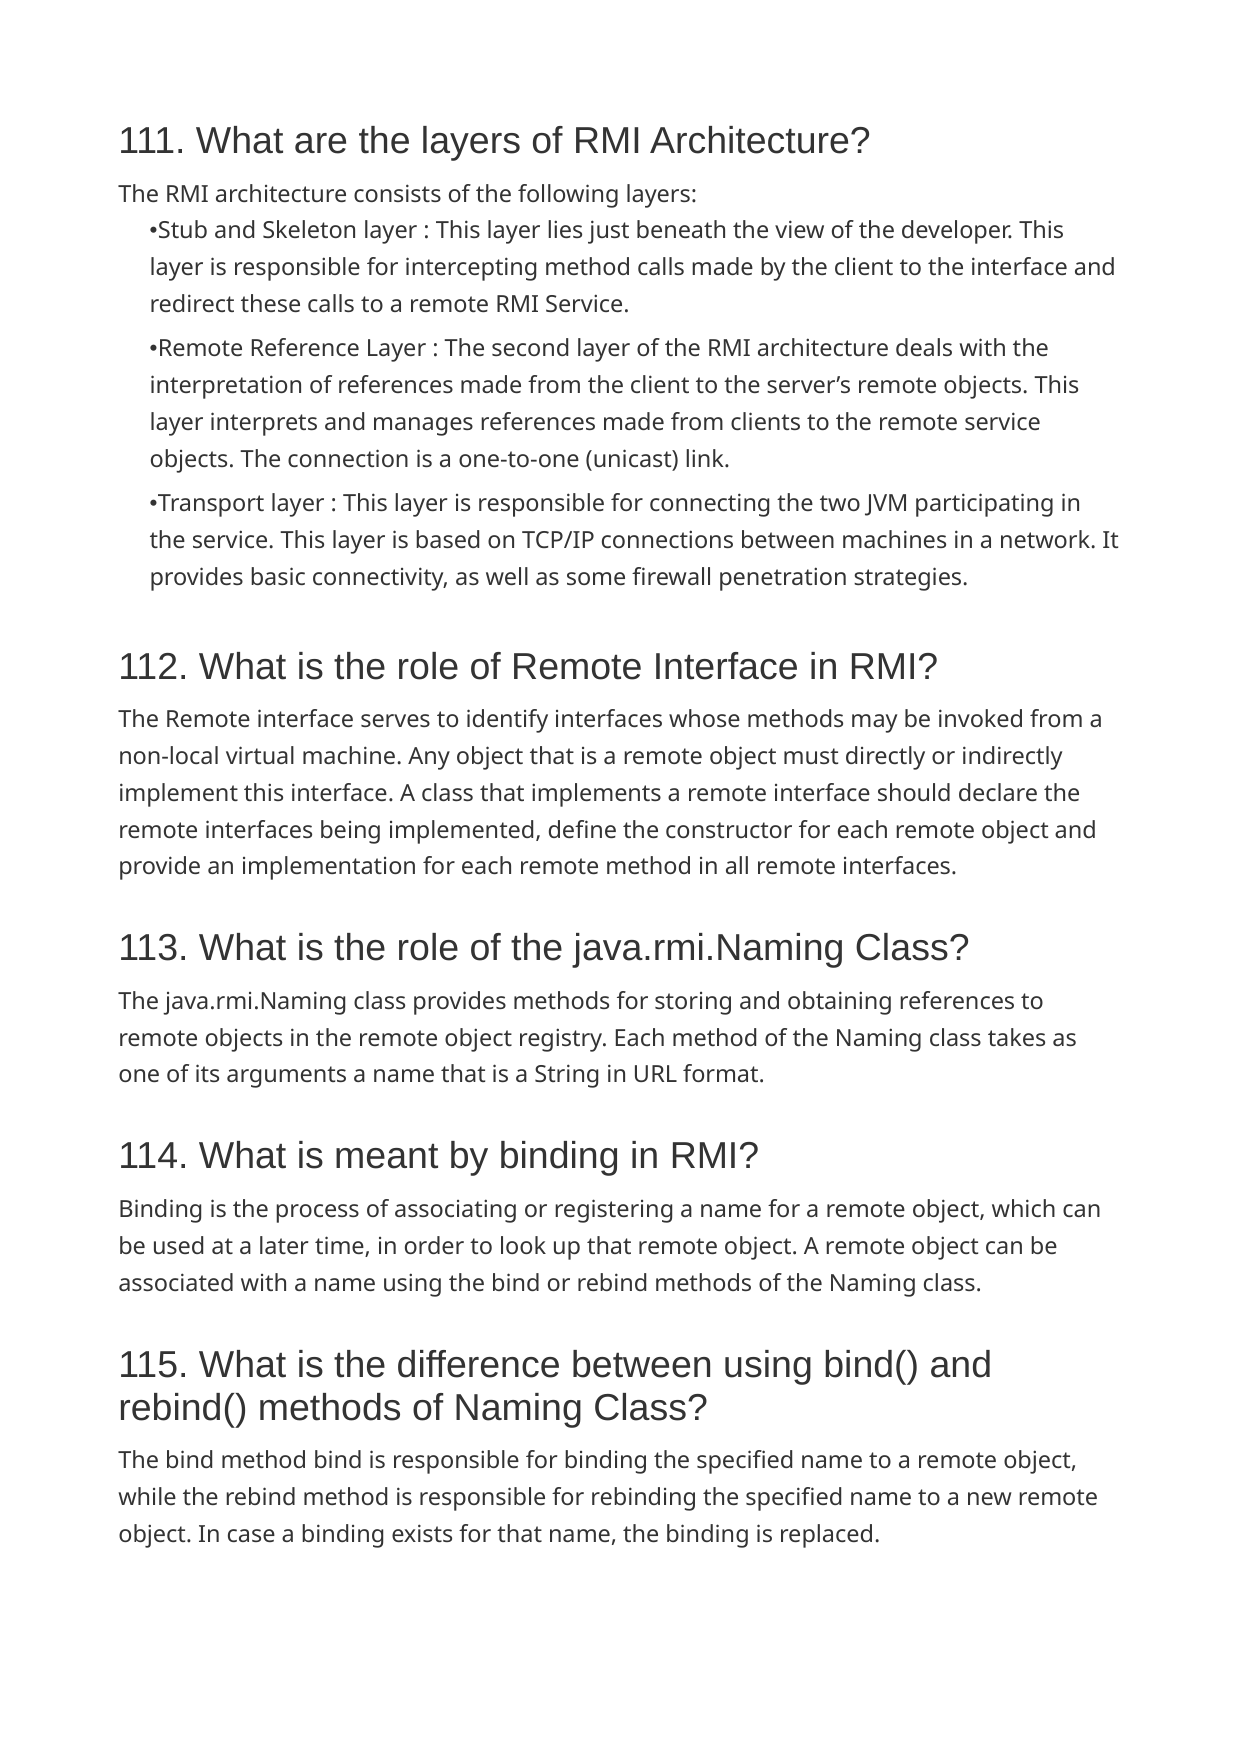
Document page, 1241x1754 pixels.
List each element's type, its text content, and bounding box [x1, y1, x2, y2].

text Binding is the process of associating or registering a name for a remote object, which can be used at a later time, in order to look up that remote object. A remote object can be associated with a name using the bind or rebind methods of the Naming class. [118, 1192, 1122, 1298]
list Remote Reference Layer : The second layer of the RMI architecture deals with the interpretation of references made from the client to the server’s remote objects. This layer interprets and manages references made from clients to the remote service objects. The connection is a one-to-one (unicast) link. [134, 332, 1122, 474]
subtitle 114. What is meant by binding in RMI? [118, 1134, 1122, 1177]
subtitle 112. What is the role of Remote Interface in RMI? [118, 644, 1122, 687]
text The RMI architecture consists of the following layers: [118, 177, 1122, 209]
text The Remote interface serves to identify interfaces whose methods may be invoked from a non-local virtual machine. Any object that is a remote object must directly or indirectly implement this interface. A class that implements a remote interface should declare the remote interfaces being implemented, define the constructor for each remote object and provide an implementation for each remote method in all remote interfaces. [118, 703, 1122, 882]
text The bind method bind is responsible for binding the specified name to a remote object, while the rebind method is responsible for rebinding the specified name to a new remote object. In case a binding exists for that name, the binding is replaced. [118, 1444, 1122, 1549]
subtitle 111. What are the layers of RMI Architecture? [118, 118, 1122, 161]
subtitle 113. What is the role of the java.rmi.Naming Class? [118, 926, 1122, 969]
list Transport layer : This layer is responsible for connecting the two JVM participating in the service. This layer is based on TCP/IP connections between machines in a network. It provides basic connectivity, as well as some firewall penetration strategies. [134, 487, 1122, 592]
list Stub and Skeleton layer : This layer lies just beneath the view of the developer. This layer is responsible for intercepting method calls made by the client to the interface and redirect these calls to a remote RMI Service. [134, 214, 1122, 319]
subtitle 115. What is the difference between using bind() and rebind() methods of Naming Class? [118, 1342, 1122, 1428]
text The java.rmi.Naming class provides methods for storing and obtaining references to remote objects in the remote object registry. Each method of the Naming class takes as one of its arguments a name that is a String in URL format. [118, 984, 1122, 1090]
